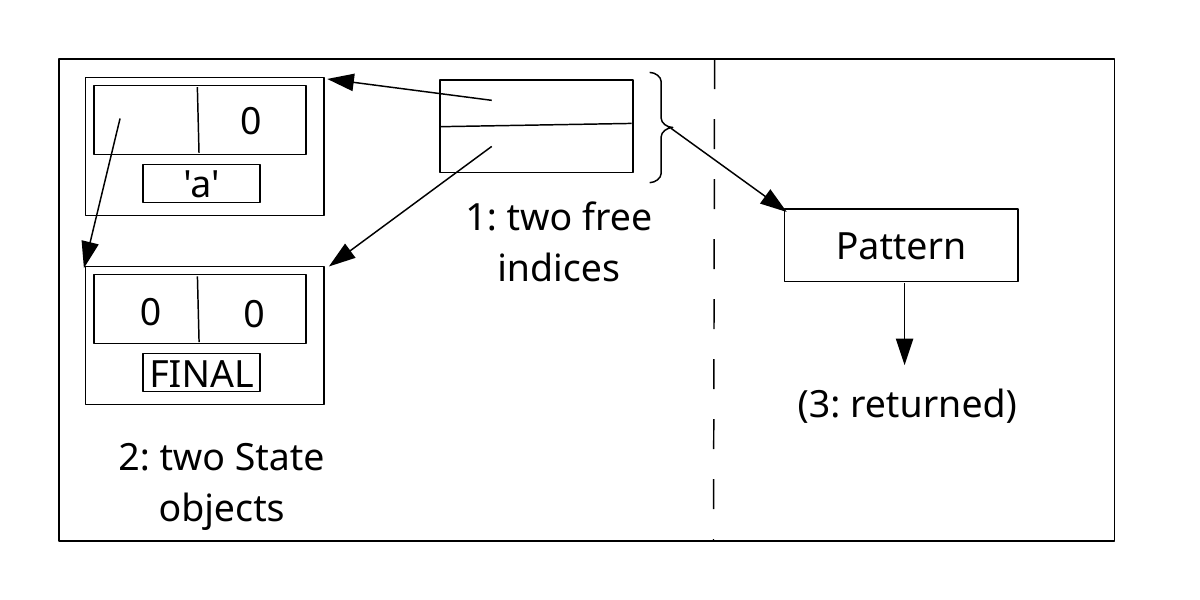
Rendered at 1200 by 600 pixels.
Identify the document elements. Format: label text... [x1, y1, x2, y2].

text_box 0 [225, 87, 270, 148]
text_box (3: returned) [782, 370, 1030, 431]
text_box 0 [125, 278, 170, 339]
text_box 1: two free indices [450, 182, 659, 288]
text_box 'a' [143, 164, 260, 203]
text_box [59, 59, 1115, 541]
text_box Pattern [784, 209, 1019, 282]
text_box 2: two State objects [103, 422, 333, 529]
text_box FINAL [143, 353, 260, 392]
text_box 0 [228, 279, 274, 340]
